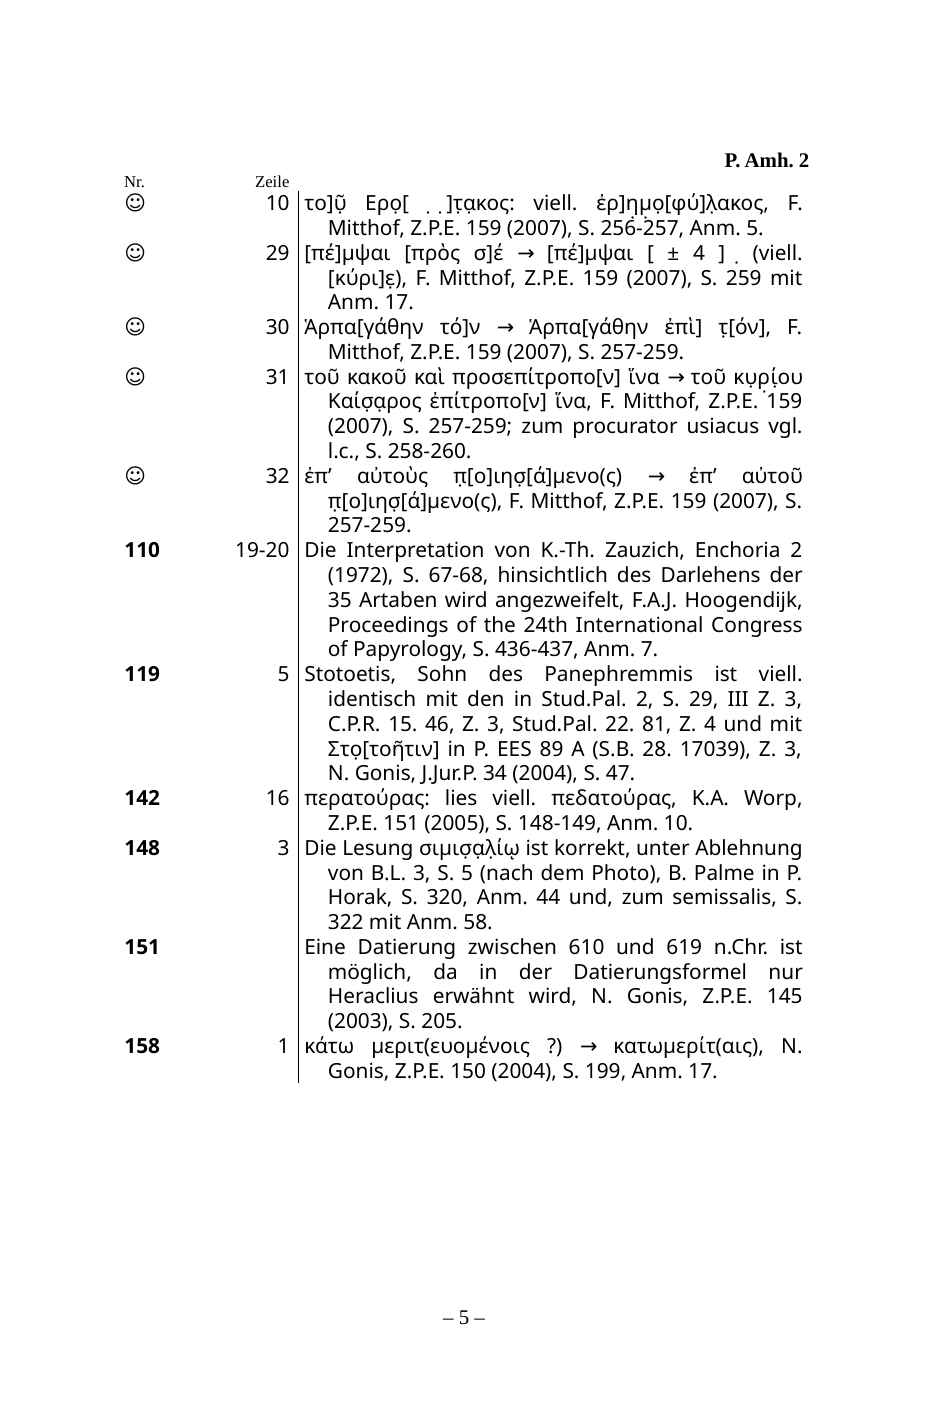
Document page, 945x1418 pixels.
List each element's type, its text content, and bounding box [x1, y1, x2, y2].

table_cell το]ῦ̣ Ερο̣[ ̣ ̣]τ̣α̣κος: viell. ἐρ]η̣μ̣ο̣[φύ]λ̣ακος, F. Mitthof, Z.P.E. 159 (2007), S. 256-257, Anm. 5. [299, 191, 809, 240]
table_cell περατούρας: lies viell. πεδατούρας, K.A. Worp, Z.P.E. 151 (2005), S. 148-149, Anm. 10. [299, 786, 809, 835]
table_cell Ἁρπα[γάθην τό]ν → Ἁρπα[γάθην ἐπὶ] τ̣[όν], F. Mitthof, Z.P.E. 159 (2007), S. 257-259. [299, 315, 809, 364]
table_cell Die Interpretation von K.-Th. Zauzich, Enchoria 2 (1972), S. 67-68, hinsichtlich des Darlehens der 35 Artaben wird angezweifelt, F.A.J. Hoogendijk, Proceedings of the 24th International Congress of Papyrology, S. 436-437, Anm. 7. [299, 538, 809, 662]
table_cell Die Lesung σιμισ̣α̣λ̣ίῳ ist korrekt, unter Ablehnung von B.L. 3, S. 5 (nach dem Photo), B. Palme in P. Horak, S. 320, Anm. 44 und, zum semissalis, S. 322 mit Anm. 58. [299, 835, 809, 934]
table_cell 19-20 [207, 538, 298, 662]
table_cell 142 [118, 786, 207, 835]
table_cell 151 [118, 935, 298, 1034]
table_cell τοῦ κακοῦ καὶ προσεπίτροπο[ν] ἵνα → τοῦ κυ̣ρ̣ί̣ου Καίσ̣α̣ρος ἐπίτροπο[ν] ἵνα, F. Mitthof, Z.P.E. 159 (2007), S. 257-259; zum procurator usiacus vgl. l.c., S. 258-260. [299, 364, 809, 463]
table_cell 5 [207, 662, 298, 786]
table_cell 158 [118, 1034, 207, 1083]
table_cell Eine Datierung zwischen 610 und 619 n.Chr. ist möglich, da in der Datierungsformel nur Heraclius erwähnt wird, N. Gonis, Z.P.E. 145 (2003), S. 205. [299, 935, 809, 1034]
table_cell Stotoetis, Sohn des Panephremmis ist viell. identisch mit den in Stud.Pal. 2, S. 29, III Z. 3, C.P.R. 15. 46, Z. 3, Stud.Pal. 22. 81, Z. 4 und mit Στο̣[τοῆτιν] in P. EES 89 A (S.B. 28. 17039), Z. 3, N. Gonis, J.Jur.P. 34 (2004), S. 47. [299, 662, 809, 786]
table_cell 1 [207, 1034, 298, 1083]
table_cell ☺ [118, 364, 207, 463]
table_cell κάτω μεριτ(ευομένοις ?) → κατωμερίτ(αις), N. Gonis, Z.P.E. 150 (2004), S. 199, Anm. 17. [299, 1034, 809, 1083]
table_cell ☺ [118, 240, 207, 315]
table_cell 30 [207, 315, 298, 364]
table_cell 10 [207, 191, 298, 240]
table_cell ☺ [118, 464, 207, 538]
table_cell 3 [207, 835, 298, 934]
table_cell 29 [207, 240, 298, 315]
table_cell [πέ]μψαι [πρὸς σ]έ → [πέ]μψαι [ ± 4 ] ̣ (viell. [κύρι]ε̣), F. Mitthof, Z.P.E. 159 (2007), S. 259 mit Anm. 17. [299, 240, 809, 315]
table_cell ἐπʼ αὐτοὺς π̣[ο]ιησ̣[ά]μενο(ς) → ἐπʼ αὐτοῦ π̣[ο]ιησ̣[ά]μενο(ς), F. Mitthof, Z.P.E. 159 (2007), S. 257-259. [299, 464, 809, 538]
table_cell ☺ [118, 191, 207, 240]
table_cell 110 [118, 538, 207, 662]
table_cell 119 [118, 662, 207, 786]
table_cell 31 [207, 364, 298, 463]
table_cell ☺ [118, 315, 207, 364]
table_cell 16 [207, 786, 298, 835]
table_cell 148 [118, 835, 207, 934]
table_cell 32 [207, 464, 298, 538]
